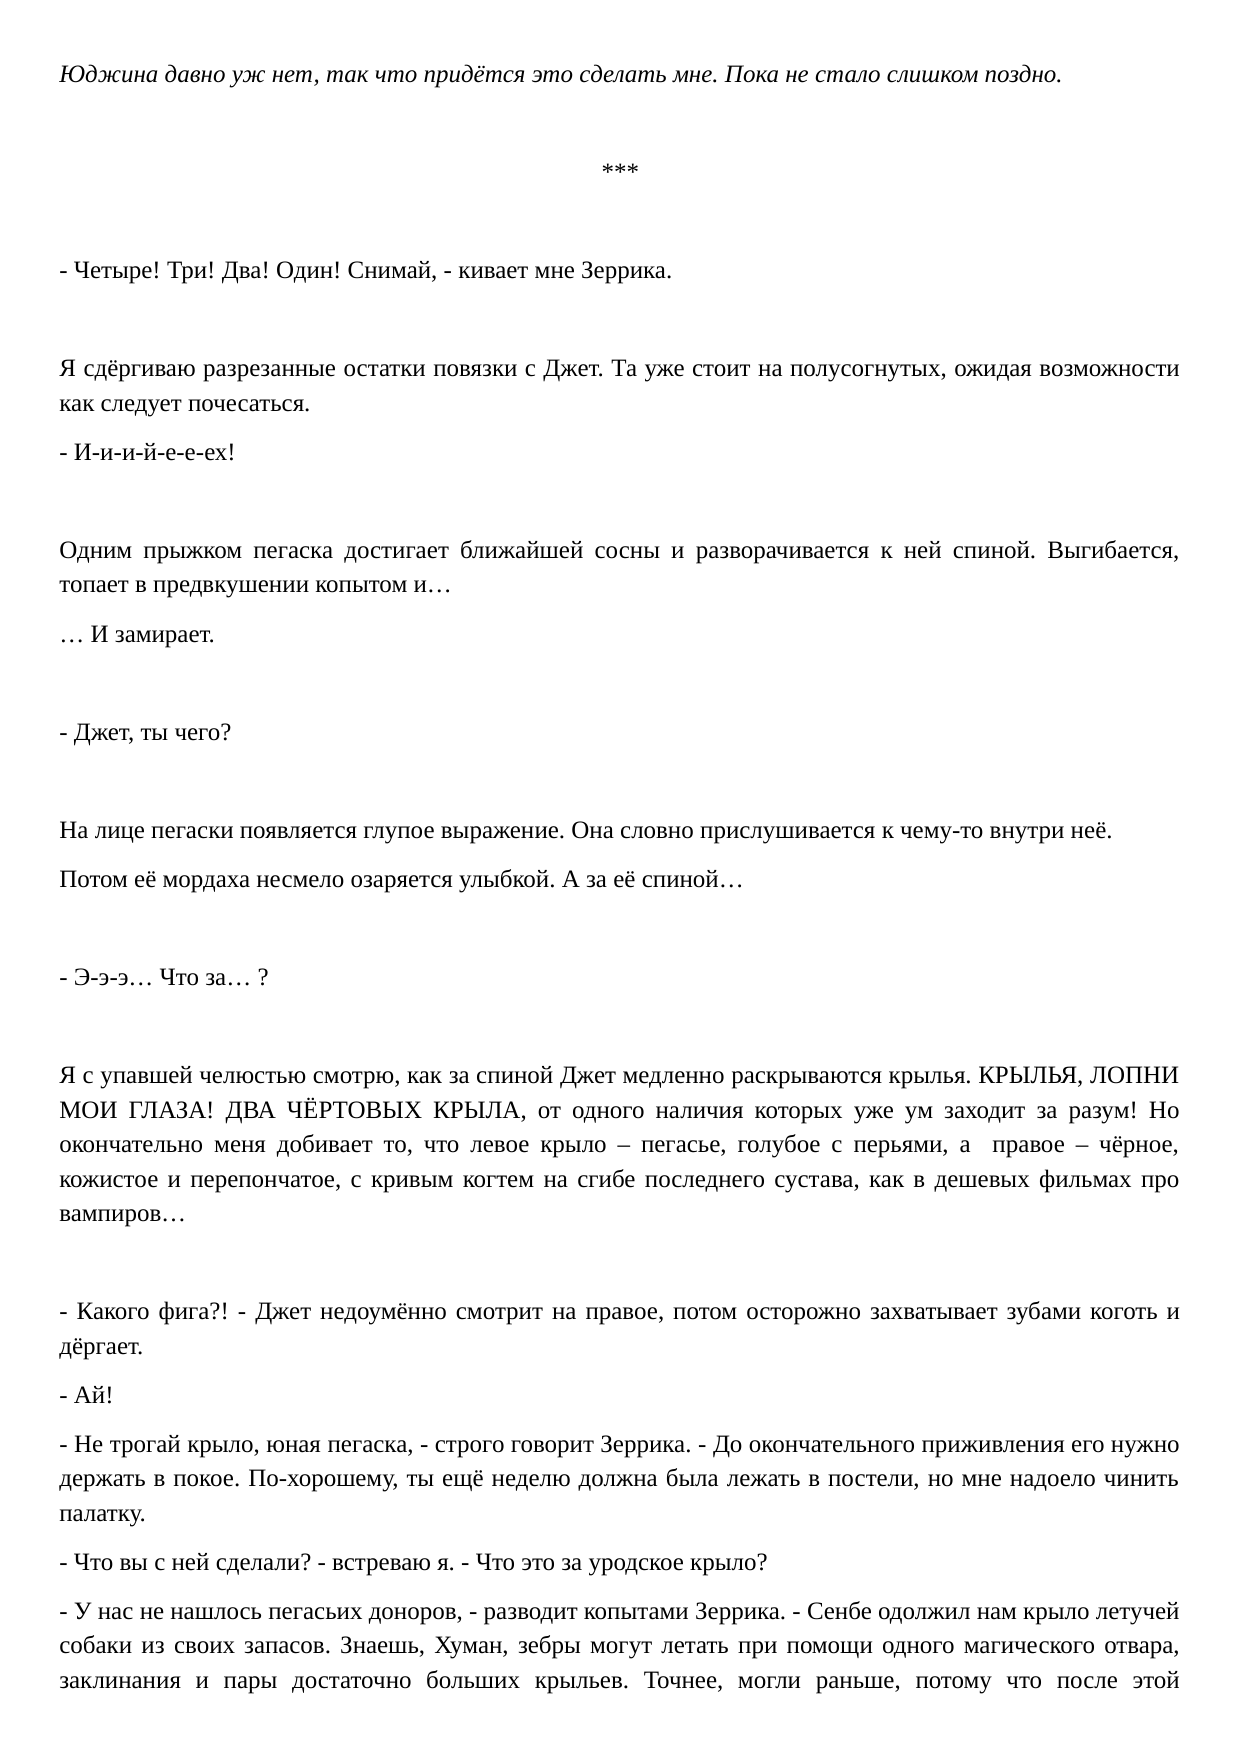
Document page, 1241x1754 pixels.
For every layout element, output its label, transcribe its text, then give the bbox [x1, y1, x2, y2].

text - И-и-и-й-е-е-ех! [59, 437, 1181, 466]
text - Что вы с ней сделали? - встреваю я. - Что это за уродское крыло? [59, 1547, 1181, 1576]
text - Джет, ты чего? [59, 717, 1181, 746]
text - У нас не нашлось пегасьих доноров, - разводит копытами Зеррика. - Сенбе одолжил нам крыло летучей собаки из своих запасов. Знаешь, Хуман, зебры могут летать при помощи одного магического отвара, заклинания и пары достаточно больших крыльев. Точнее, могли раньше, потому что после этой [59, 1596, 1181, 1694]
text - Э-э-э… Что за… ? [59, 962, 1181, 991]
text Юджина давно уж нет, так что придётся это сделать мне. Пока не стало слишком поздно. [59, 59, 1181, 88]
text *** [59, 157, 1181, 186]
text На лице пегаски появляется глупое выражение. Она словно прислушивается к чему-то внутри неё. [59, 815, 1181, 844]
text Потом её мордаха несмело озаряется улыбкой. А за её спиной… [59, 864, 1181, 893]
text Я с упавшей челюстью смотрю, как за спиной Джет медленно раскрываются крылья. КРЫЛЬЯ, ЛОПНИ МОИ ГЛАЗА! ДВА ЧЁРТОВЫХ КРЫЛА, от одного наличия которых уже ум заходит за разум! Но окончательно меня добивает то, что левое крыло – пегасье, голубое с перьями, а правое – чёрное, кожистое и перепончатое, с кривым когтем на сгибе последнего сустава, как в дешевых фильмах про вампиров… [59, 1060, 1181, 1227]
text - Не трогай крыло, юная пегаска, - строго говорит Зеррика. - До окончательного приживления его нужно держать в покое. По-хорошему, ты ещё неделю должна была лежать в постели, но мне надоело чинить палатку. [59, 1429, 1181, 1527]
text Одним прыжком пегаска достигает ближайшей сосны и разворачивается к ней спиной. Выгибается, топает в предвкушении копытом и… [59, 535, 1181, 598]
text - Ай! [59, 1380, 1181, 1408]
text … И замирает. [59, 619, 1181, 647]
text - Какого фига?! - Джет недоумённо смотрит на правое, потом осторожно захватывает зубами коготь и дёргает. [59, 1296, 1181, 1359]
text - Четыре! Три! Два! Один! Снимай, - кивает мне Зеррика. [59, 255, 1181, 284]
text Я сдёргиваю разрезанные остатки повязки с Джет. Та уже стоит на полусогнутых, ожидая возможности как следует почесаться. [59, 353, 1181, 417]
